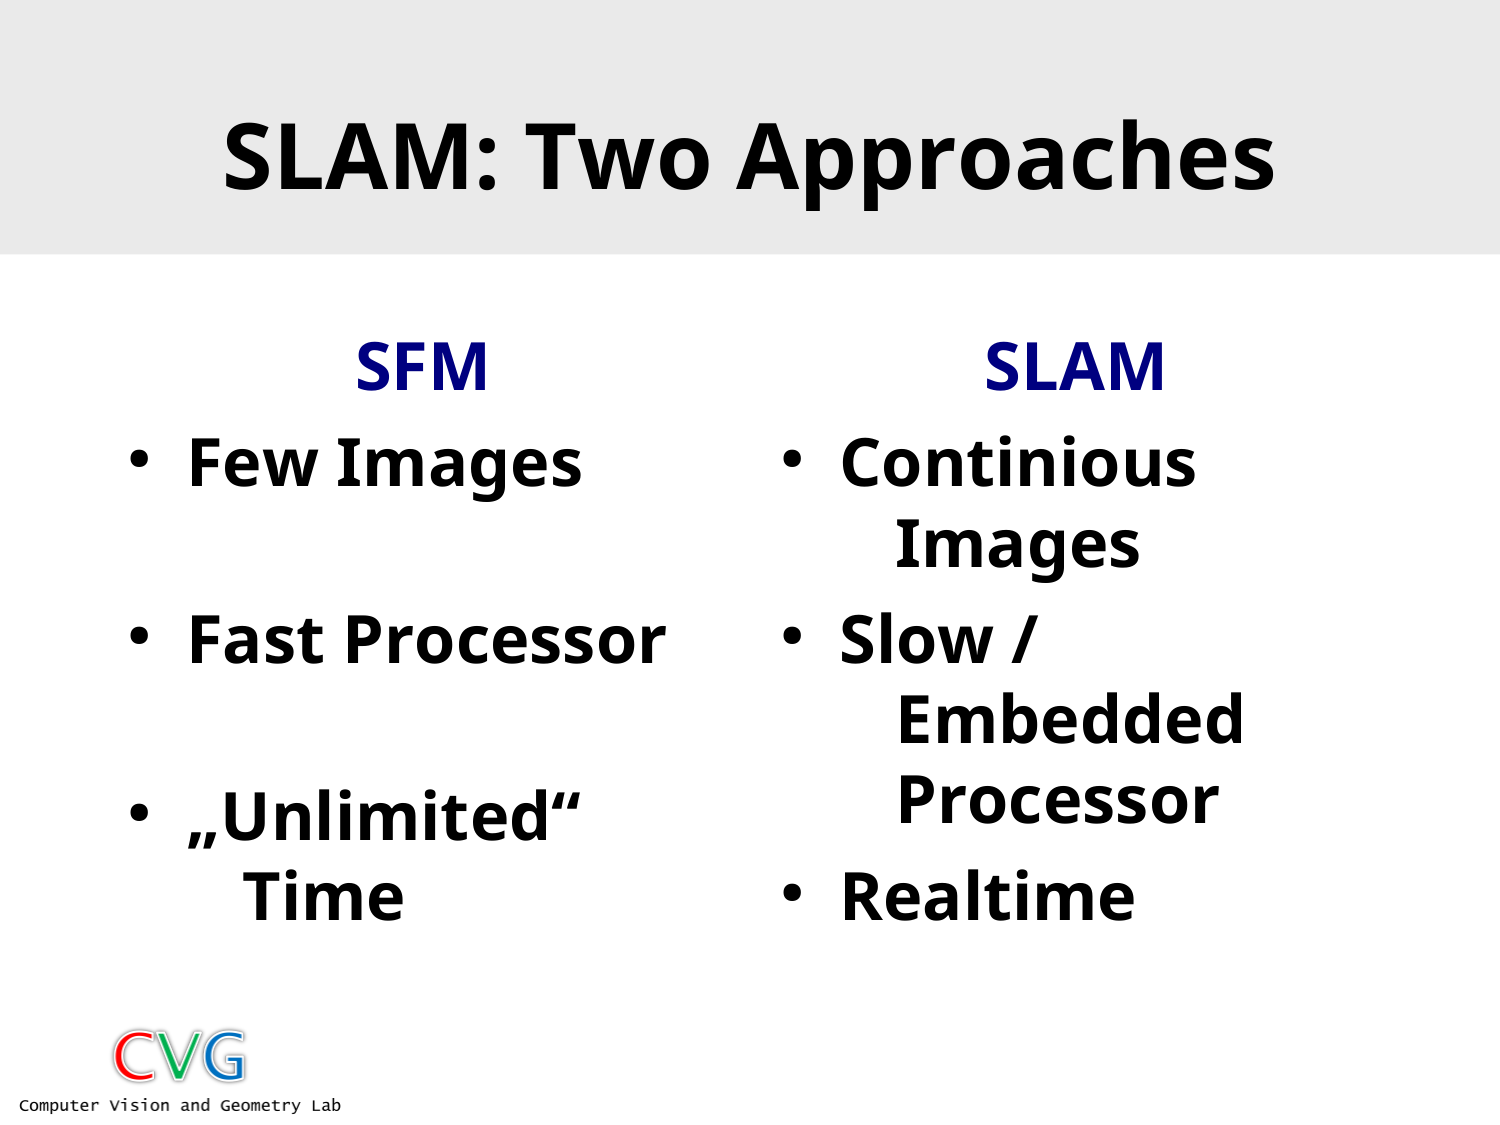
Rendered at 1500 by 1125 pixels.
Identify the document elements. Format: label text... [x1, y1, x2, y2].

list SFM Few Images Fast Processor „Unlimited“ Time [112, 315, 735, 1059]
list SLAM Continious Images Slow / Embedded Processor Realtime [765, 315, 1388, 1059]
title SLAM: Two Approaches [114, 35, 1386, 271]
picture [1, 996, 359, 1124]
